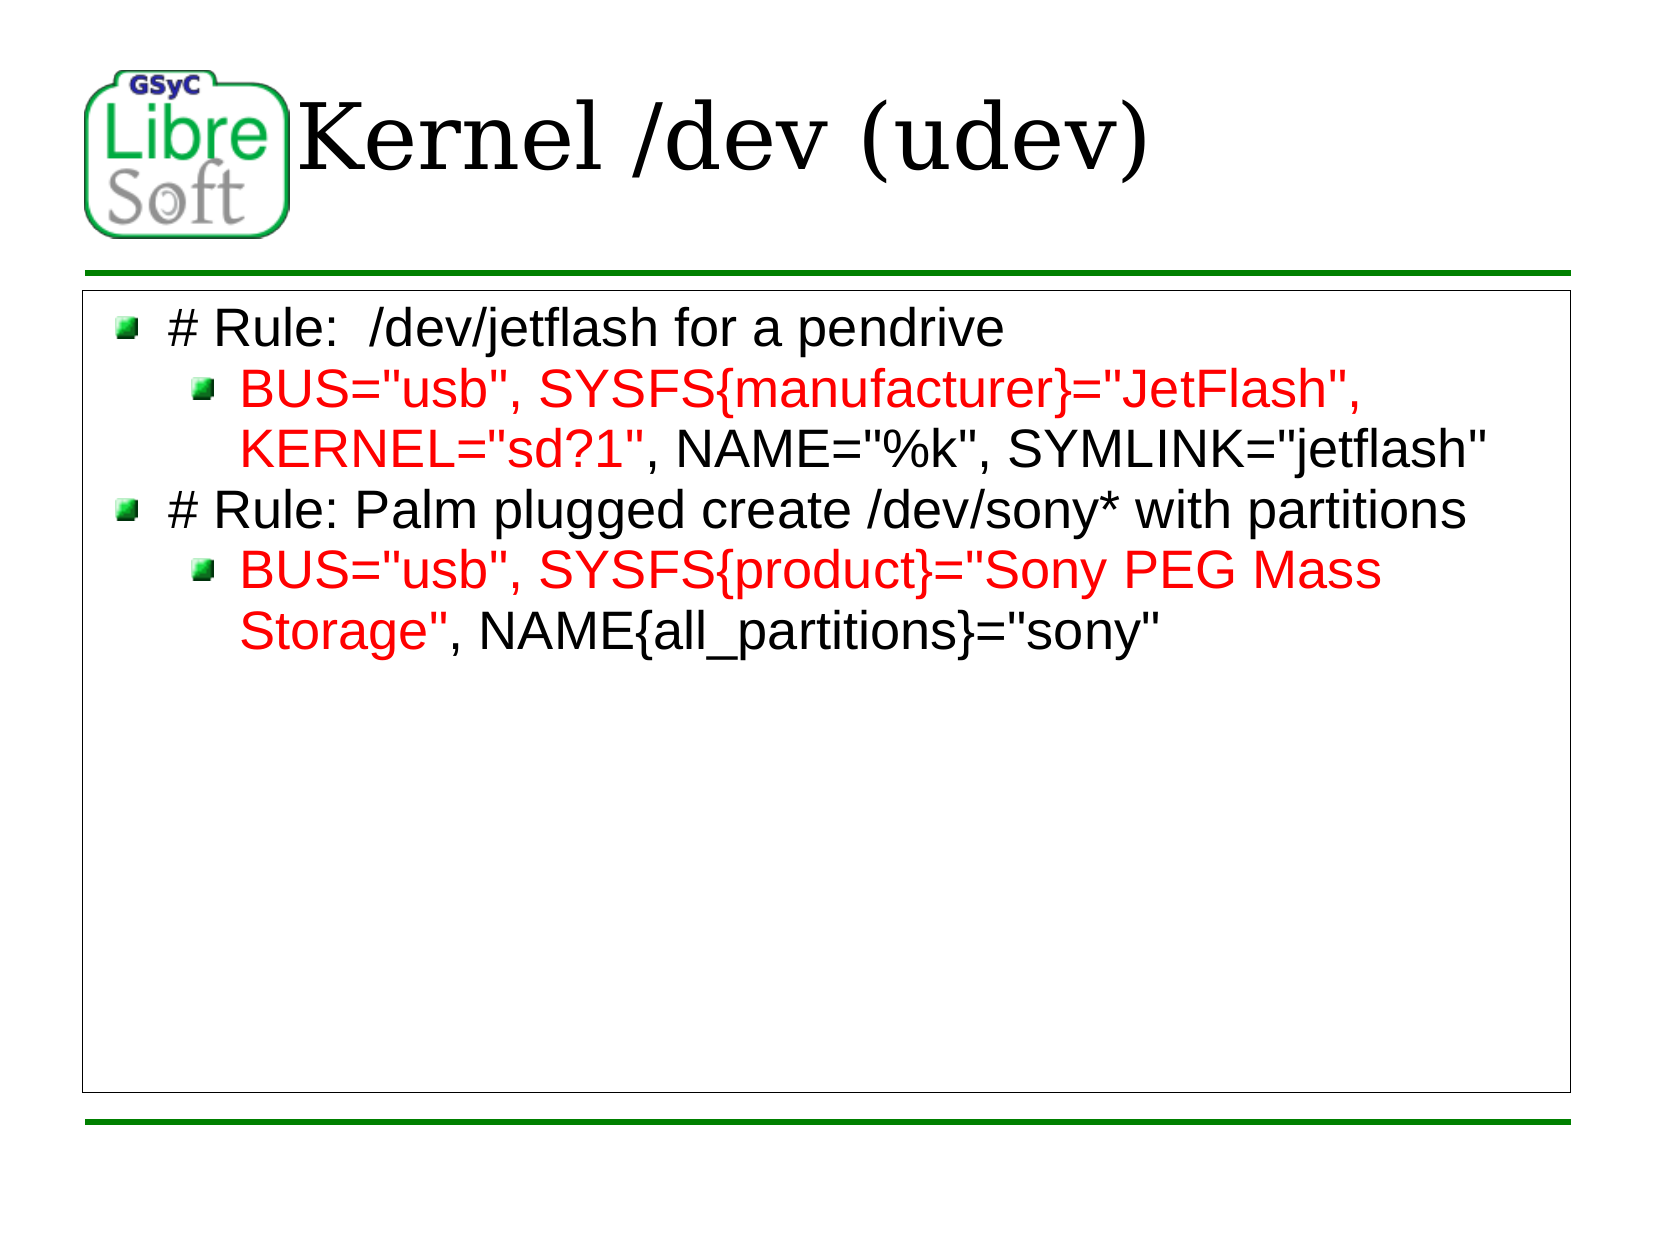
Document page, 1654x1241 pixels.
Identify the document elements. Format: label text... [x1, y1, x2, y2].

picture [84, 70, 290, 239]
text_box # Rule: /dev/jetflash for a pendrive BUS="usb", SYSFS{manufacturer}="JetFlash", KERNEL="sd?1", NAME="%k", SYMLINK="jetflash" # Rule: Palm plugged create /dev/sony* with partitions BUS="usb", SYSFS{product}="Sony PEG Mass Storage", NAME{all_partitions}="sony" [82, 290, 1571, 1093]
title Kernel /dev (udev) [295, 38, 1601, 237]
